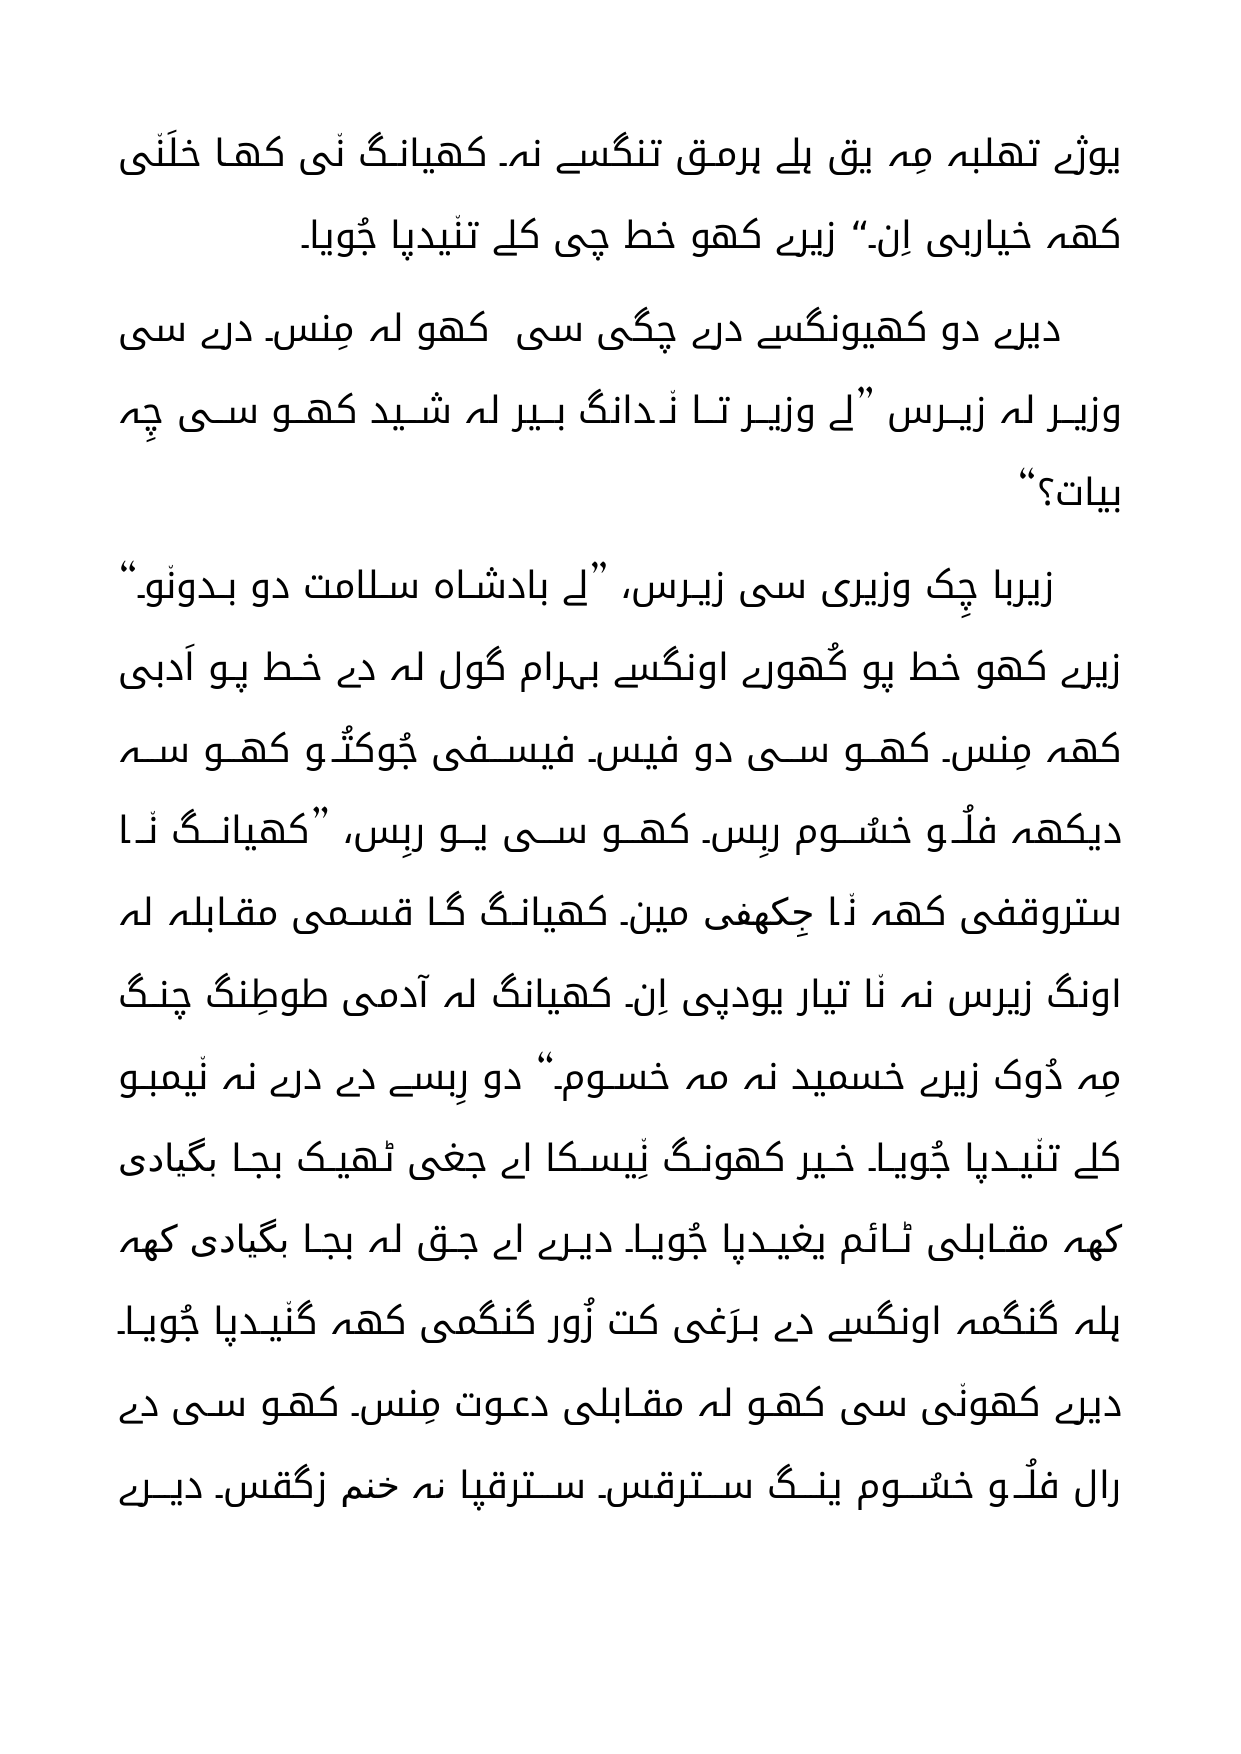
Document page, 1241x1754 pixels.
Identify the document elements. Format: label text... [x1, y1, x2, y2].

text یوژے تھلبہ مِہ یق ہلے ہرمق تنگسے نہ۔ کھیانگ ن٘ی کھا خلَن٘ی کھہ خیاربی اِن۔“ زیرے کھو خط چی کلے تن٘یدپا جُویا۔ [118, 118, 1122, 271]
text دیرے دو کھیونگسے درے چگی سی کھو لہ مِنس۔ درے سی وزیر لہ زیرس ”لے وزیر تا ن٘دانگ بیر لہ شید کھو سی چِہ بیات؟“ [118, 293, 1122, 528]
text زیربا چِک وزیری سی زیرس، ”لے بادشاہ سلامت دو بدون٘و۔“ زیرے کھو خط پو کُھورے اونگسے بہرام گول لہ دے خط پو اَدبی کھہ مِنس۔ کھو سی دو فیس۔ فیسفی جُوکتُو کھو سہ دیکھہ فلُو خسُوم ربِس۔ کھو سی یو ربِس، ”کھیانگ ن٘ا ستروقفی کھہ ن٘ا جِکھفی مین۔ کھیانگ گا قسمی مقابلہ لہ اونگ زیرس نہ ن٘ا تیار یودپی اِن۔ کھیانگ لہ آدمی طوطِنگ چنگ مِہ دُوک زیرے خسمید نہ مہ خسوم۔“ دو رِبسے دے درے نہ ن٘یمبو کلے تن٘یدپا جُویا۔ خیر کھونگ نِ٘یسکا اے جغی ٹھیک بجا بگیادی کھہ مقابلی ٹائم یغیدپا جُویا۔ دیرے اے جق لہ بجا بگیادی کھہ ہلہ گنگمہ اونگسے دے برَغی کت زُور گنگمی کھہ گن٘یدپا جُویا۔ دیرے کھون٘ی سی کھو لہ مقابلی دعوت مِنس۔ کھو سی دے رال فلُو خسُوم ینگ سترقس۔ سترقپا نہ خنم زگقس۔ دیرے [118, 551, 1122, 1521]
